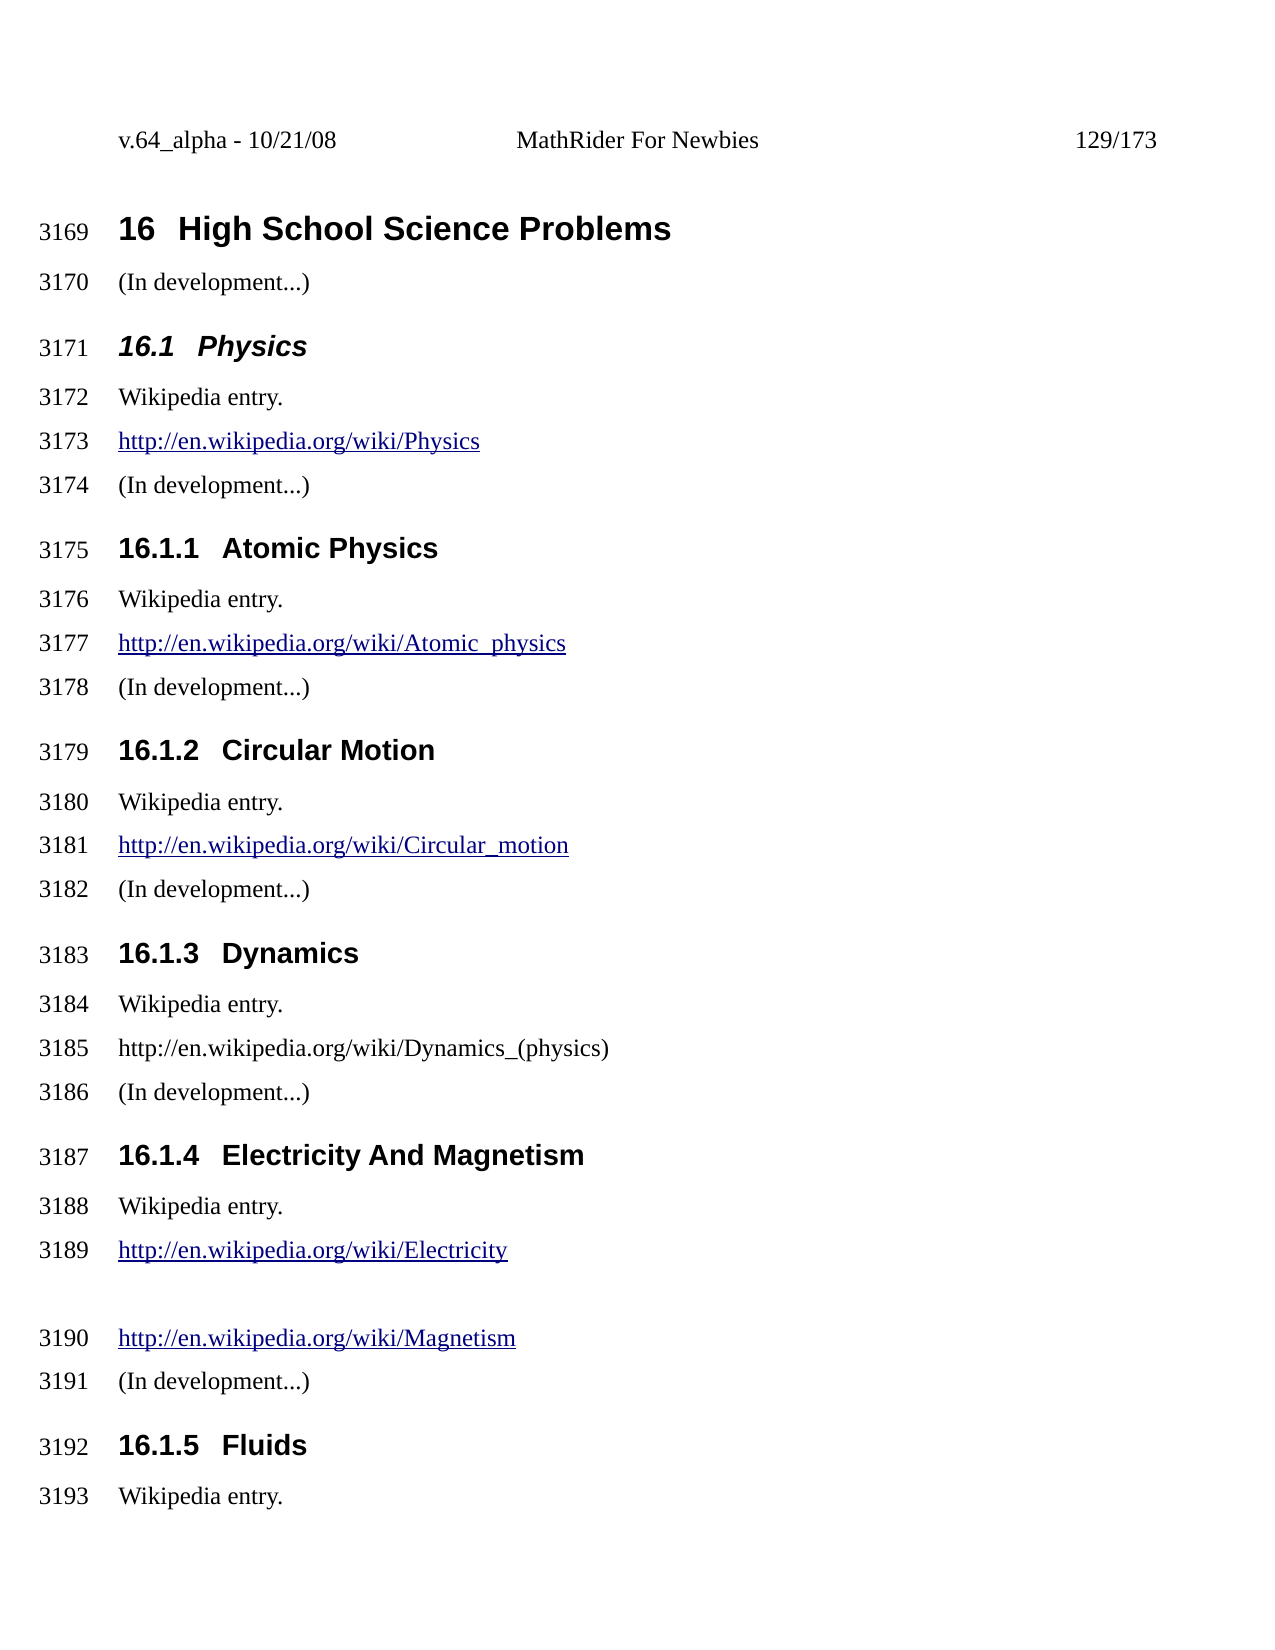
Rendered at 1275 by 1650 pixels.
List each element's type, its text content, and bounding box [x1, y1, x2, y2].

text http://en.wikipedia.org/wiki/Circular_motion [118, 831, 1157, 859]
subtitle Dynamics [118, 936, 1157, 969]
text http://en.wikipedia.org/wiki/Magnetism [118, 1323, 1157, 1351]
text http://en.wikipedia.org/wiki/Dynamics_(physics) [118, 1033, 1157, 1062]
text (In development...) [118, 874, 1157, 903]
text Wikipedia entry. [118, 1481, 1157, 1510]
subtitle Atomic Physics [118, 531, 1157, 564]
text (In development...) [118, 672, 1157, 701]
text Wikipedia entry. [118, 382, 1157, 411]
text http://en.wikipedia.org/wiki/Atomic_physics [118, 628, 1157, 657]
text http://en.wikipedia.org/wiki/Physics [118, 426, 1157, 455]
text Wikipedia entry. [118, 584, 1157, 613]
text (In development...) [118, 267, 1157, 296]
text http://en.wikipedia.org/wiki/Electricity [118, 1235, 1157, 1264]
subtitle Physics [118, 329, 1157, 362]
text (In development...) [118, 470, 1157, 498]
subtitle Circular Motion [118, 733, 1157, 767]
text Wikipedia entry. [118, 1191, 1157, 1220]
text (In development...) [118, 1077, 1157, 1105]
subtitle High School Science Problems [118, 209, 1157, 247]
subtitle Electricity And Magnetism [118, 1138, 1157, 1171]
text Wikipedia entry. [118, 989, 1157, 1018]
text Wikipedia entry. [118, 787, 1157, 816]
subtitle Fluids [118, 1428, 1157, 1461]
text (In development...) [118, 1366, 1157, 1395]
